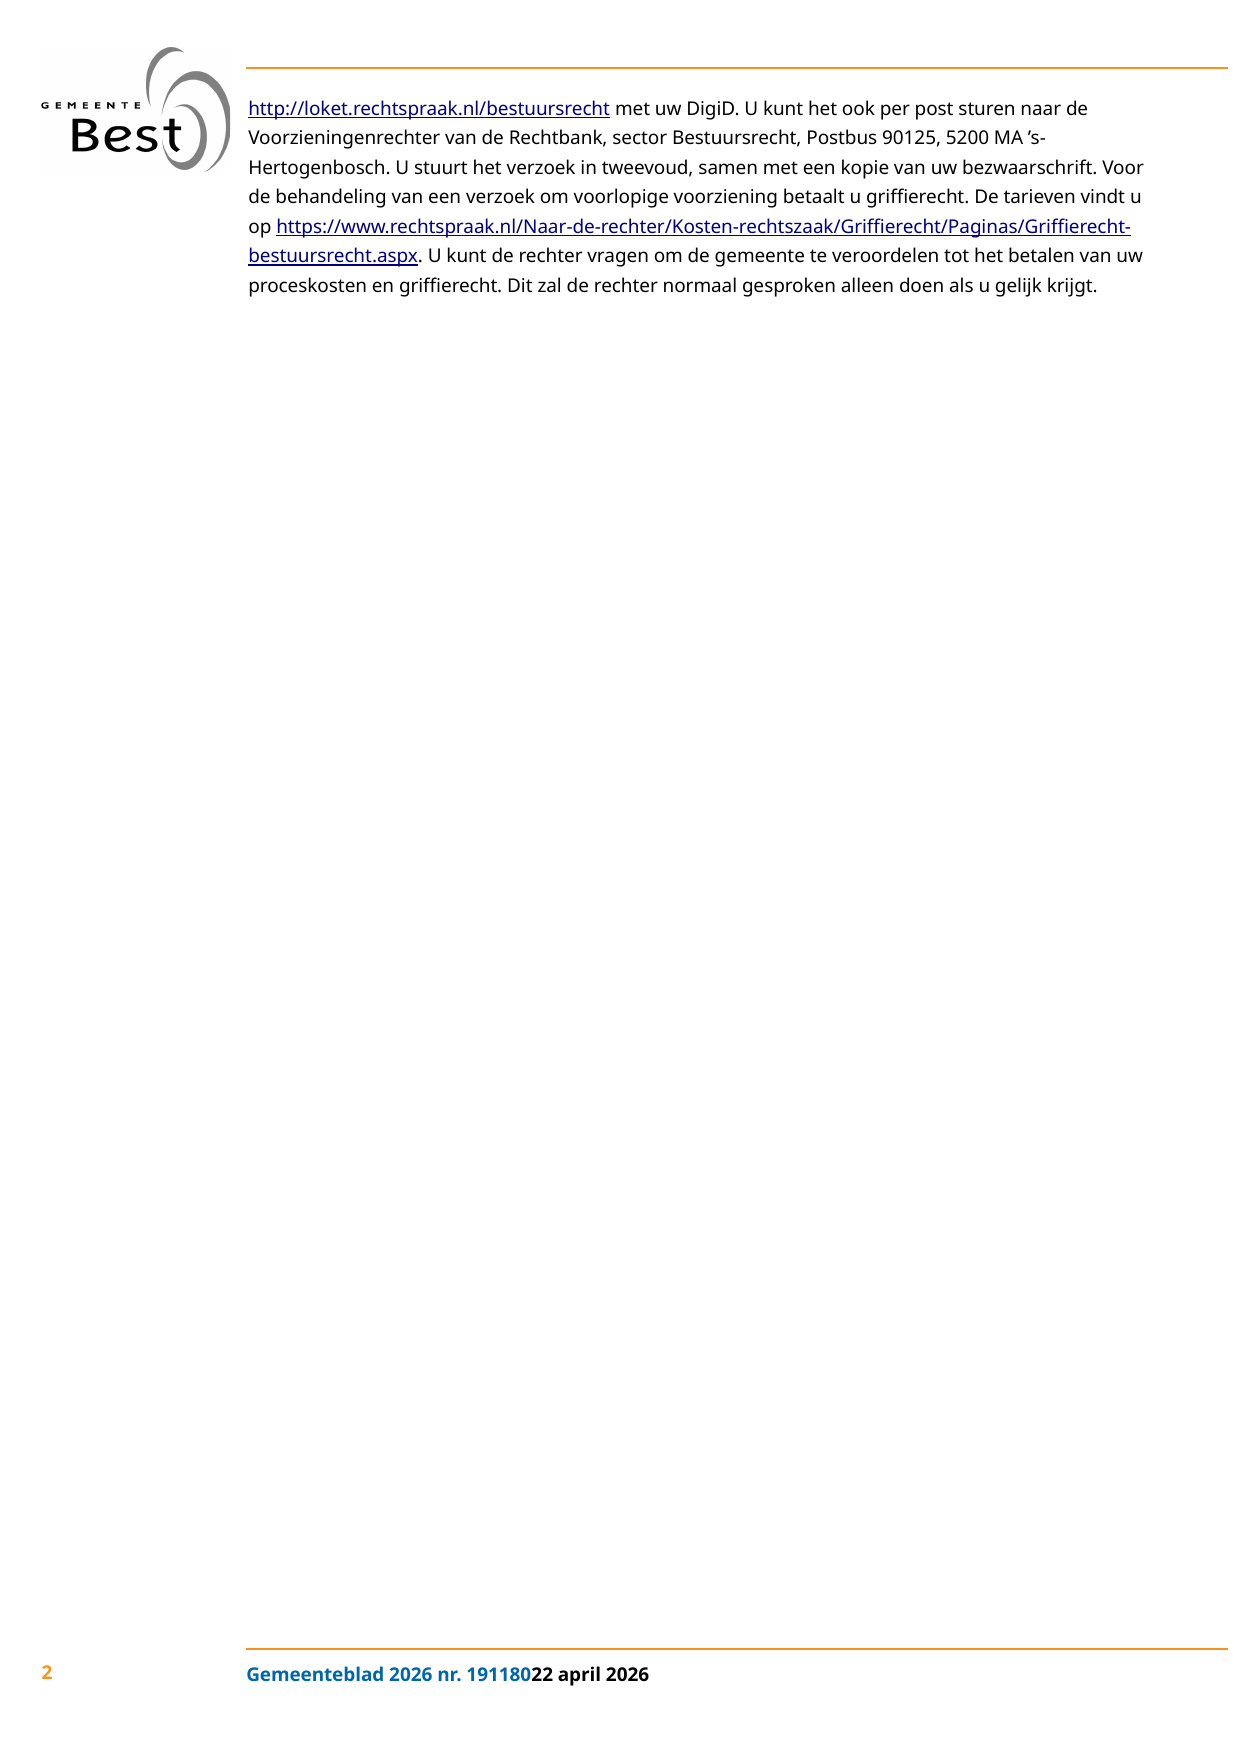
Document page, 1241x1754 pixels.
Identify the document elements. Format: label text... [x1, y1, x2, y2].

text http://loket.rechtspraak.nl/bestuursrecht met uw DigiD. U kunt het ook per post sturen naar de Voorzieningenrechter van de Rechtbank, sector Bestuursrecht, Postbus 90125, 5200 MA ’s-Hertogenbosch. U stuurt het verzoek in tweevoud, samen met een kopie van uw bezwaarschrift. Voor de behandeling van een verzoek om voorlopige voorziening betaalt u griffierecht. De tarieven vindt u op https://www.rechtspraak.nl/Naar-de-rechter/Kosten-rechtszaak/Griffierecht/Paginas/Griffierecht-bestuursrecht.aspx. U kunt de rechter vragen om de gemeente te veroordelen tot het betalen van uw proceskosten en griffierecht. Dit zal de rechter normaal gesproken alleen doen als u gelijk krijgt. [248, 95, 1152, 298]
picture [41, 47, 231, 172]
